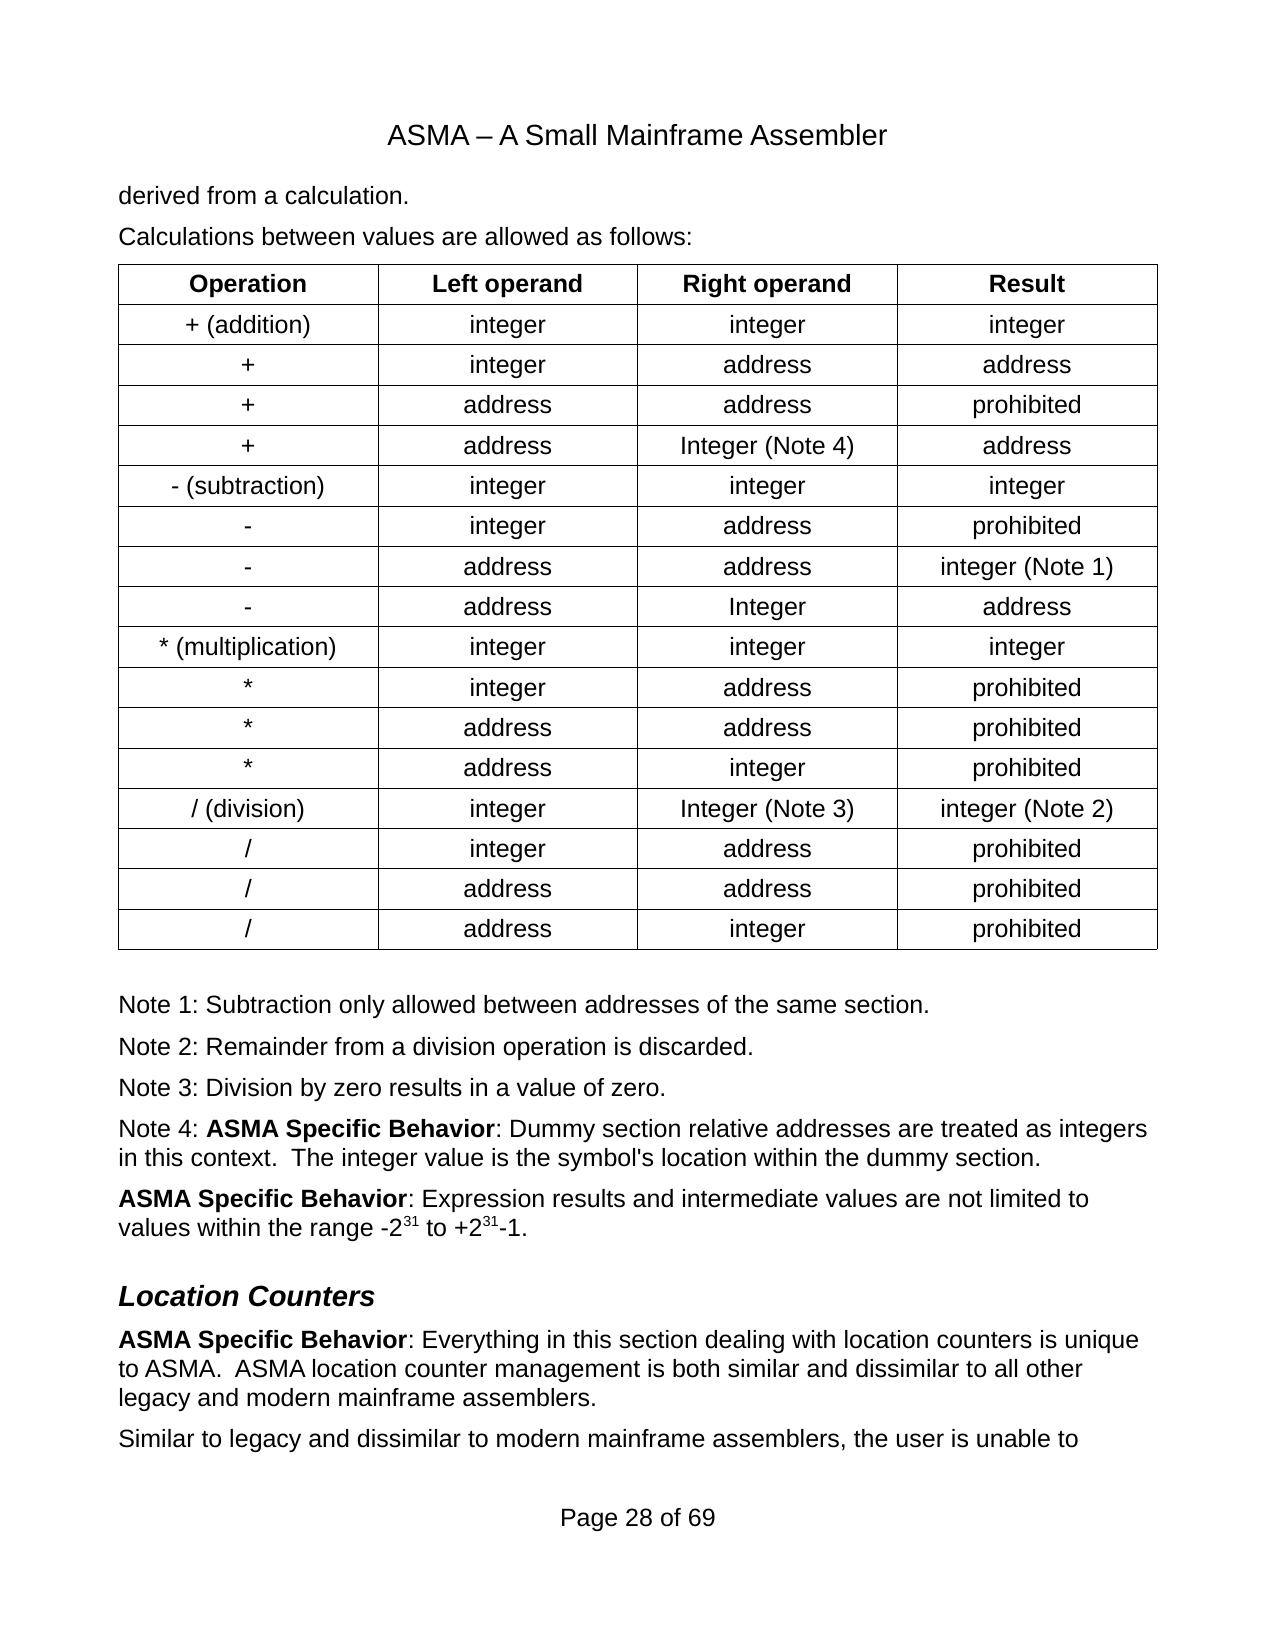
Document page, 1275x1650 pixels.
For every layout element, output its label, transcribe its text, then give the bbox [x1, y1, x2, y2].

text ASMA Specific Behavior: Expression results and intermediate values are not limited to values within the range -231 to +231-1. [118, 1184, 1157, 1242]
table_cell integer [379, 668, 637, 707]
table_cell Integer [638, 587, 897, 626]
table_cell integer [898, 466, 1157, 506]
table_cell integer [898, 305, 1157, 344]
table_cell - [119, 587, 378, 626]
table_cell prohibited [898, 386, 1157, 425]
text Note 1: Subtraction only allowed between addresses of the same section. [118, 990, 1157, 1019]
table_cell + [119, 345, 378, 384]
table_cell address [379, 587, 637, 626]
table_cell + [119, 386, 378, 425]
subtitle Location Counters [118, 1279, 1157, 1313]
text Note 4: ASMA Specific Behavior: Dummy section relative addresses are treated as integers in this context. The integer value is the symbol's location within the dummy section. [118, 1114, 1157, 1172]
table_cell prohibited [898, 708, 1157, 747]
table_cell address [638, 708, 897, 747]
text Calculations between values are allowed as follows: [118, 222, 1157, 251]
table_cell prohibited [898, 507, 1157, 546]
table_cell address [898, 345, 1157, 384]
table_cell address [638, 345, 897, 384]
text Note 3: Division by zero results in a value of zero. [118, 1073, 1157, 1102]
table_cell integer [638, 466, 897, 506]
table_cell * [119, 668, 378, 707]
table_cell Integer (Note 4) [638, 426, 897, 465]
table_cell address [379, 708, 637, 747]
table_cell address [638, 869, 897, 909]
table_cell / [119, 829, 378, 868]
table_cell address [379, 547, 637, 586]
table_cell - (subtraction) [119, 466, 378, 506]
table_cell integer (Note 2) [898, 789, 1157, 828]
text ASMA Specific Behavior: Everything in this section dealing with location counters is unique to ASMA. ASMA location counter management is both similar and dissimilar to all other legacy and modern mainframe assemblers. [118, 1325, 1157, 1411]
table_cell integer [898, 627, 1157, 667]
table_cell / [119, 910, 378, 949]
table_cell prohibited [898, 829, 1157, 868]
table_cell integer [638, 749, 897, 788]
table_cell address [638, 386, 897, 425]
table_cell integer [638, 627, 897, 667]
table_cell integer [379, 345, 637, 384]
table_cell address [379, 869, 637, 909]
table_header Left operand [379, 265, 637, 304]
table_header Right operand [638, 265, 897, 304]
table_cell integer [379, 789, 637, 828]
text Note 2: Remainder from a division operation is discarded. [118, 1032, 1157, 1060]
table_cell / (division) [119, 789, 378, 828]
table_cell prohibited [898, 668, 1157, 707]
table_header Operation [119, 265, 378, 304]
table_cell integer [379, 829, 637, 868]
table_cell integer [638, 910, 897, 949]
table_cell address [379, 749, 637, 788]
table_cell * [119, 749, 378, 788]
table_cell prohibited [898, 910, 1157, 949]
table_cell * [119, 708, 378, 747]
table_cell / [119, 869, 378, 909]
table_cell prohibited [898, 869, 1157, 909]
table_cell address [638, 547, 897, 586]
table_header Result [898, 265, 1157, 304]
table_cell - [119, 507, 378, 546]
table_cell address [379, 910, 637, 949]
table_cell address [638, 507, 897, 546]
table_cell integer [379, 627, 637, 667]
text Similar to legacy and dissimilar to modern mainframe assemblers, the user is unable to [118, 1424, 1157, 1453]
table_cell integer [638, 305, 897, 344]
table_cell integer [379, 507, 637, 546]
table_cell integer [379, 466, 637, 506]
table_cell integer [379, 305, 637, 344]
table_cell address [898, 587, 1157, 626]
table_cell Integer (Note 3) [638, 789, 897, 828]
table_cell address [379, 386, 637, 425]
text derived from a calculation. [118, 181, 1157, 210]
table_cell prohibited [898, 749, 1157, 788]
table_cell + [119, 426, 378, 465]
table_cell address [379, 426, 637, 465]
table_cell * (multiplication) [119, 627, 378, 667]
table_cell - [119, 547, 378, 586]
table_cell address [638, 829, 897, 868]
table_cell integer (Note 1) [898, 547, 1157, 586]
table_cell address [638, 668, 897, 707]
table_cell + (addition) [119, 305, 378, 344]
table_cell address [898, 426, 1157, 465]
